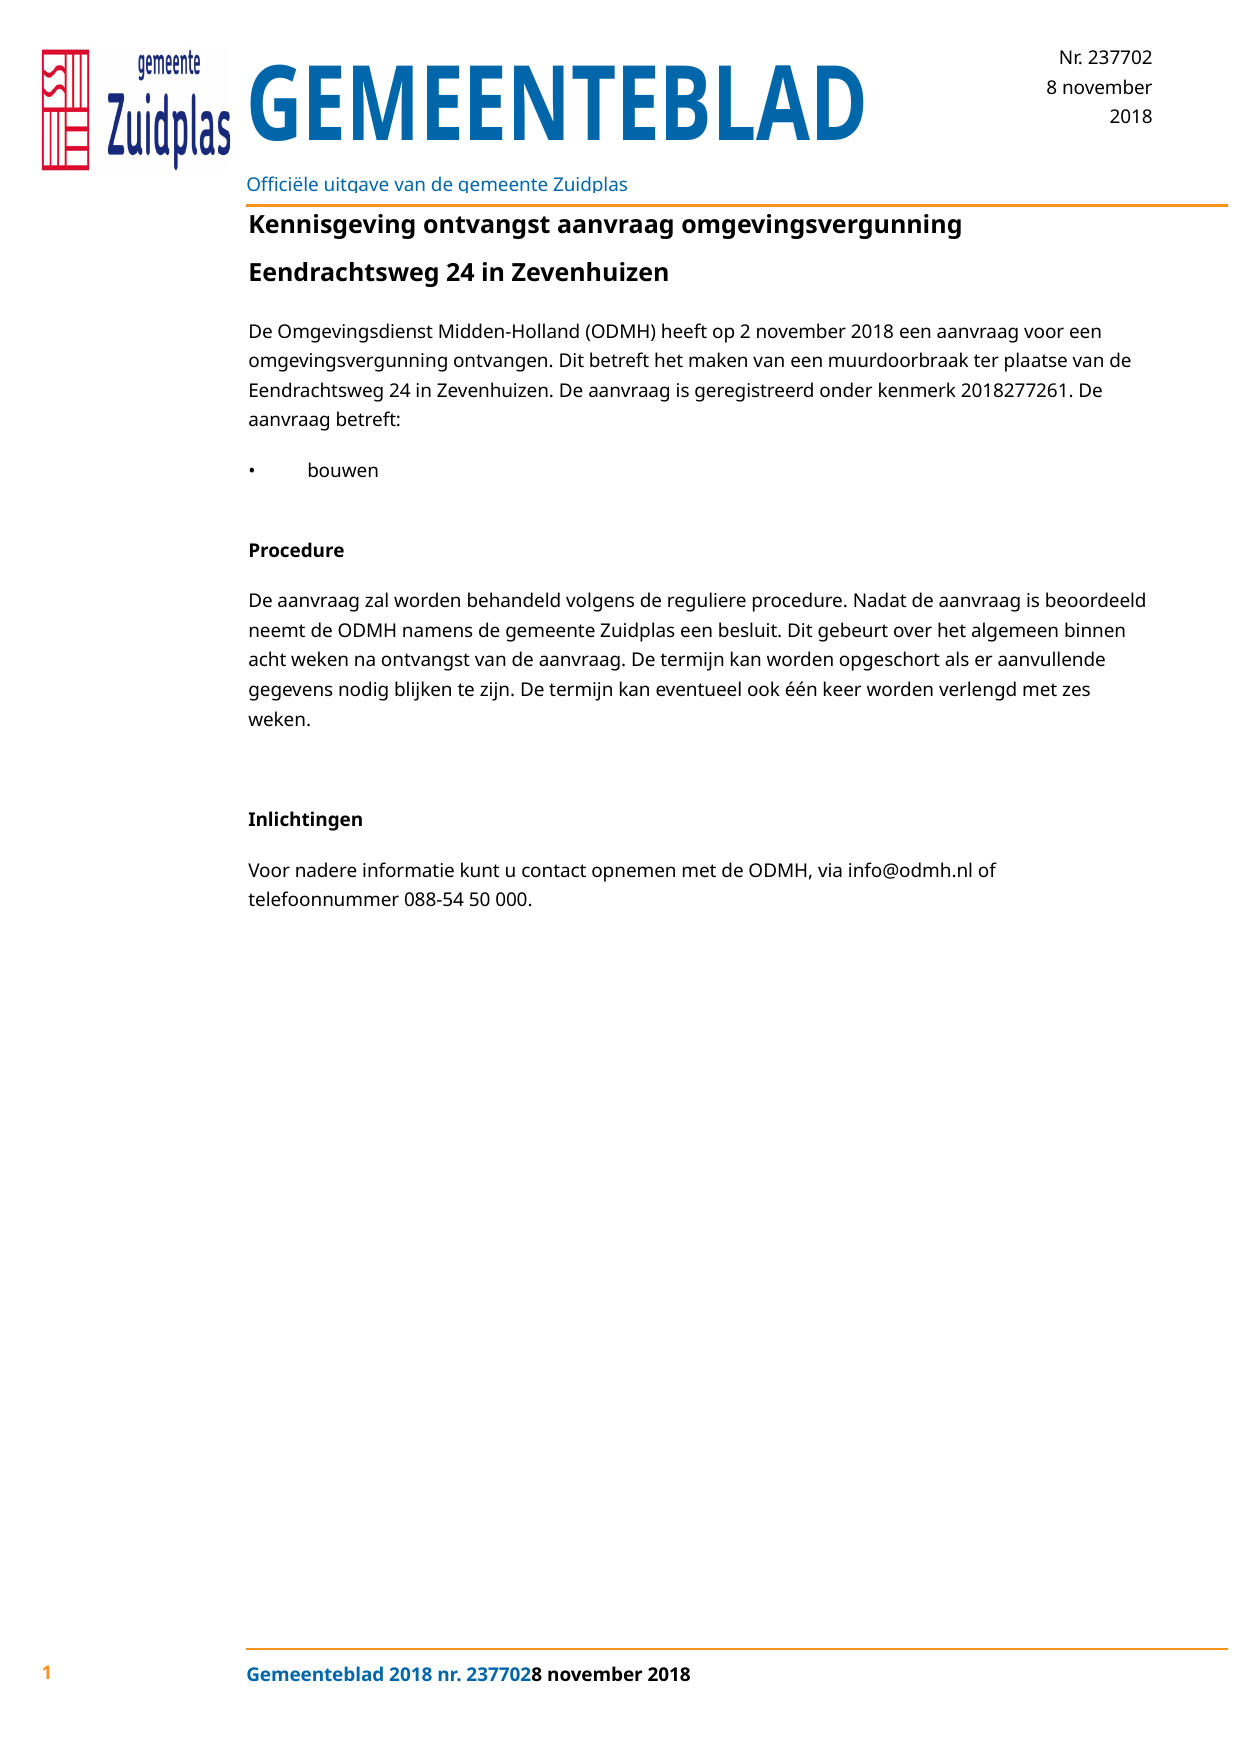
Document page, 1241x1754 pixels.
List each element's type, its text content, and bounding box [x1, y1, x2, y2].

text Kennisgeving ontvangst aanvraag omgevingsvergunning Eendrachtsweg 24 in Zevenhuizen [248, 207, 1152, 288]
text Voor nadere informatie kunt u contact opnemen met de ODMH, via info@odmh.nl of telefoonnummer 088-54 50 000. [248, 857, 1152, 912]
text Procedure [248, 537, 1152, 563]
list bouwen [248, 457, 1152, 483]
picture [41, 47, 231, 172]
text De Omgevingsdienst Midden-Holland (ODMH) heeft op 2 november 2018 een aanvraag voor een omgevingsvergunning ontvangen. Dit betreft het maken van een muurdoorbraak ter plaatse van de Eendrachtsweg 24 in Zevenhuizen. De aanvraag is geregistreerd onder kenmerk 2018277261. De aanvraag betreft: [248, 318, 1152, 432]
text De aanvraag zal worden behandeld volgens de reguliere procedure. Nadat de aanvraag is beoordeeld neemt de ODMH namens de gemeente Zuidplas een besluit. Dit gebeurt over het algemeen binnen acht weken na ontvangst van de aanvraag. De termijn kan worden opgeschort als er aanvullende gegevens nodig blijken te zijn. De termijn kan eventueel ook één keer worden verlengd met zes weken. [248, 587, 1152, 732]
text Inlichtingen [248, 807, 1152, 832]
